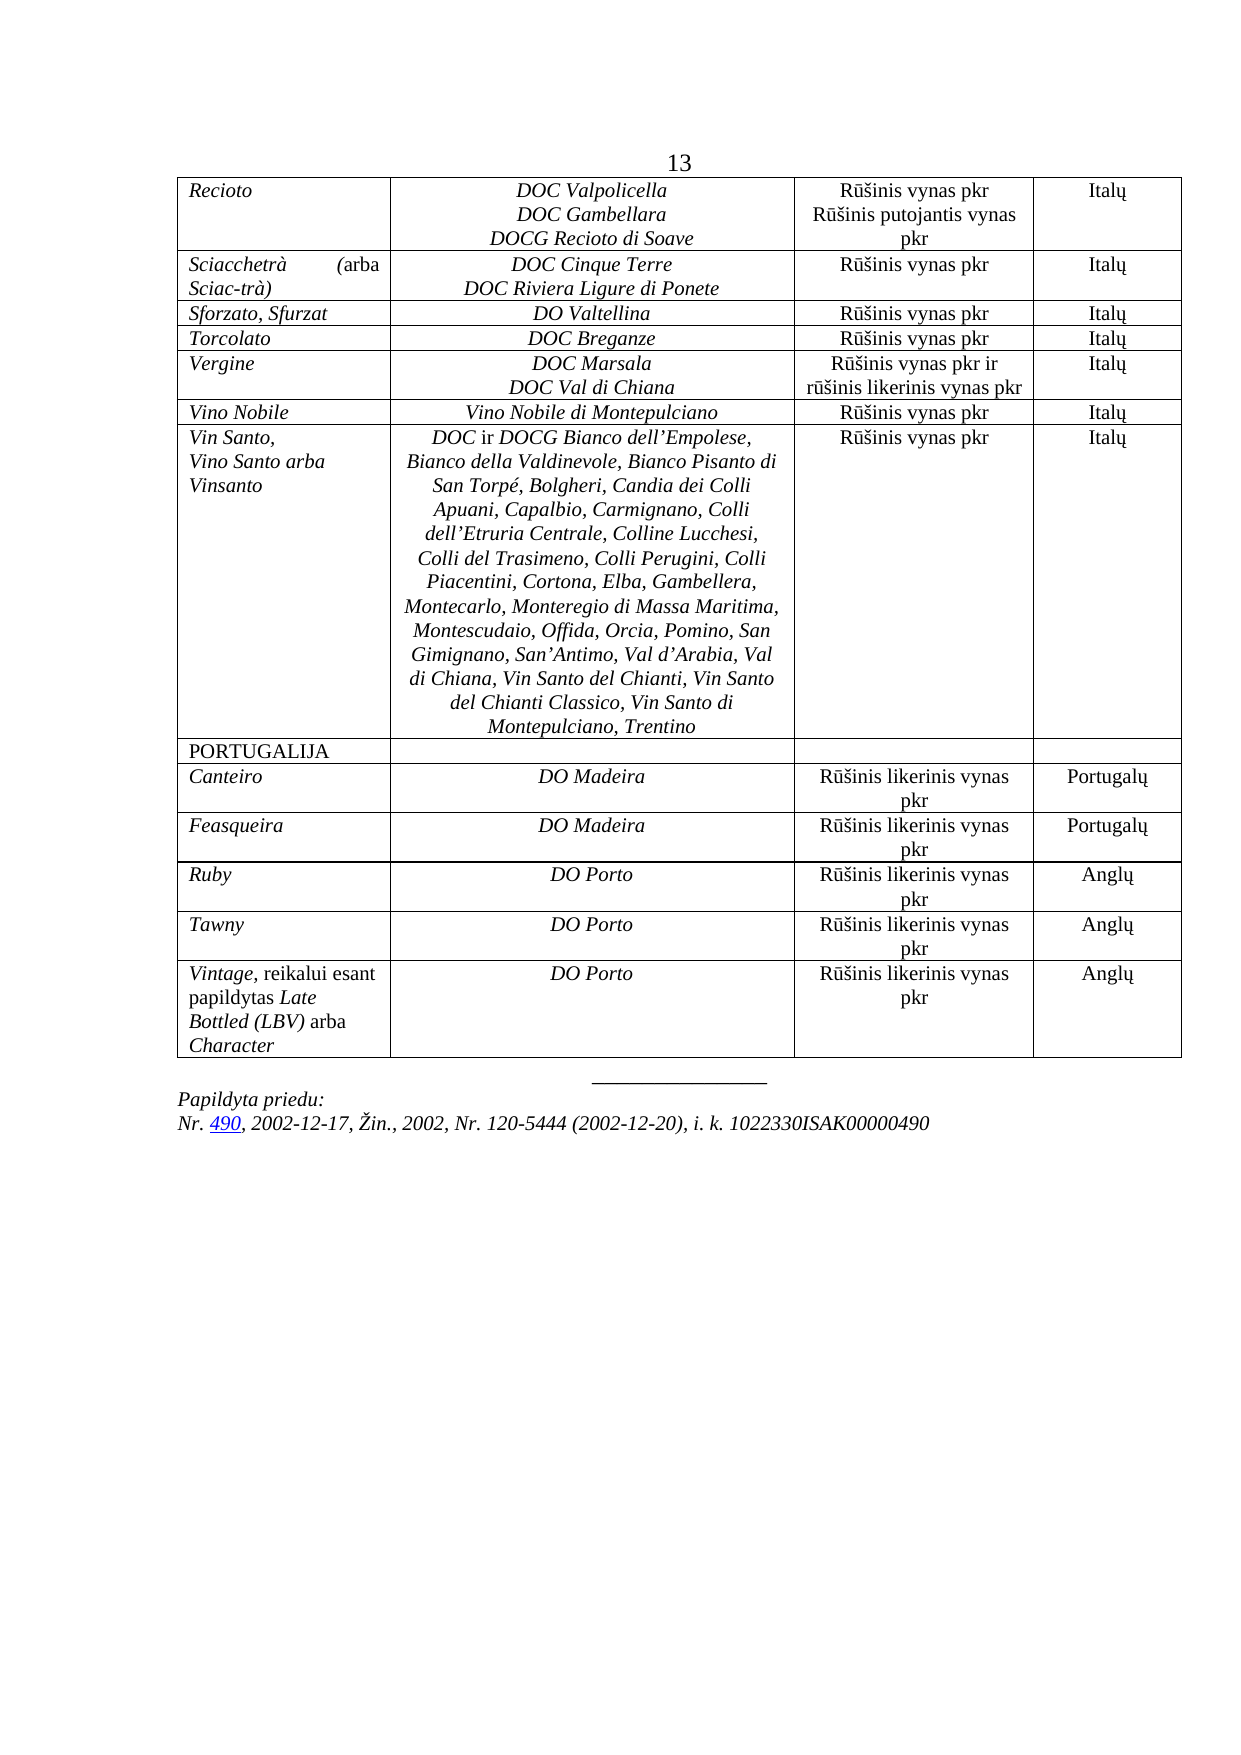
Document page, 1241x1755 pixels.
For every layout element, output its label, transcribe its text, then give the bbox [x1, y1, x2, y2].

table_cell Rūšinis likerinis vynas pkr [795, 912, 1033, 960]
table_cell [391, 739, 794, 763]
table_cell [795, 739, 1033, 763]
table_cell Rūšinis vynas pkr [795, 301, 1033, 325]
table_cell Italų [1034, 400, 1181, 424]
table_cell DO Madeira [391, 813, 794, 861]
table_cell DOC Cinque Terre DOC Riviera Ligure di Ponete [391, 251, 794, 299]
table_cell Italų [1034, 326, 1181, 350]
table_cell Vin Santo, Vino Santo arba Vinsanto [178, 425, 390, 738]
table_cell Rūšinis likerinis vynas pkr [795, 863, 1033, 911]
table_cell Rūšinis likerinis vynas pkr [795, 813, 1033, 861]
table_cell Anglų [1034, 863, 1181, 911]
table_cell Italų [1034, 351, 1181, 399]
table_cell Sforzato, Sfurzat [178, 301, 390, 325]
table_cell Rūšinis vynas pkr [795, 425, 1033, 738]
table_cell Rūšinis vynas pkr [795, 251, 1033, 299]
table_cell Vino Nobile di Montepulciano [391, 400, 794, 424]
table_cell Rūšinis likerinis vynas pkr [795, 961, 1033, 1057]
table_cell DOC Valpolicella DOC Gambellara DOCG Recioto di Soave [391, 178, 794, 250]
table_cell Vintage, reikalui esant papildytas Late Bottled (LBV) arba Character [178, 961, 390, 1057]
table_cell DOC Marsala DOC Val di Chiana [391, 351, 794, 399]
table_cell Rūšinis likerinis vynas pkr [795, 764, 1033, 812]
text Nr. 490, 2002-12-17, Žin., 2002, Nr. 120-5444 (2002-12-20), i. k. 1022330ISAK00000490 [177, 1111, 1181, 1135]
table_cell Vino Nobile [178, 400, 390, 424]
table_cell Portugalų [1034, 813, 1181, 861]
table_cell Anglų [1034, 912, 1181, 960]
text Papildyta priedu: [177, 1087, 1181, 1111]
table_cell Torcolato [178, 326, 390, 350]
table_cell Rūšinis vynas pkr Rūšinis putojantis vynas pkr [795, 178, 1033, 250]
table_cell Recioto [178, 178, 390, 250]
table_cell DO Porto [391, 961, 794, 1057]
table_cell Italų [1034, 251, 1181, 299]
table_cell DOC ir DOCG Bianco dell’Empolese, Bianco della Valdinevole, Bianco Pisanto di San Torpé, Bolgheri, Candia dei Colli Apuani, Capalbio, Carmignano, Colli dell’Etruria Centrale, Colline Lucchesi, Colli del Trasimeno, Colli Perugini, Colli Piacentini, Cortona, Elba, Gambellera, Montecarlo, Monteregio di Massa Maritima, Montescudaio, Offida, Orcia, Pomino, San Gimignano, San’Antimo, Val d’Arabia, Val di Chiana, Vin Santo del Chianti, Vin Santo del Chianti Classico, Vin Santo di Montepulciano, Trentino [391, 425, 794, 738]
table_cell Rūšinis vynas pkr [795, 400, 1033, 424]
table_cell Tawny [178, 912, 390, 960]
table_cell DO Porto [391, 912, 794, 960]
table_cell DO Porto [391, 863, 794, 911]
table_cell Portugalų [1034, 764, 1181, 812]
table_cell DO Valtellina [391, 301, 794, 325]
table_cell Feasqueira [178, 813, 390, 861]
table_cell Italų [1034, 301, 1181, 325]
text ______________ [177, 1058, 1181, 1087]
table_cell Italų [1034, 178, 1181, 250]
table_cell Vergine [178, 351, 390, 399]
table_cell Ruby [178, 863, 390, 911]
table_cell Rūšinis vynas pkr [795, 326, 1033, 350]
table_cell DOC Breganze [391, 326, 794, 350]
table_cell Sciacchetrà (arba Sciac-trà) [178, 251, 390, 299]
table_cell [1034, 739, 1181, 763]
table_cell Anglų [1034, 961, 1181, 1057]
table_cell DO Madeira [391, 764, 794, 812]
table_cell Canteiro [178, 764, 390, 812]
table_cell Rūšinis vynas pkr ir rūšinis likerinis vynas pkr [795, 351, 1033, 399]
table_cell PORTUGALIJA [178, 739, 390, 763]
table_cell Italų [1034, 425, 1181, 738]
